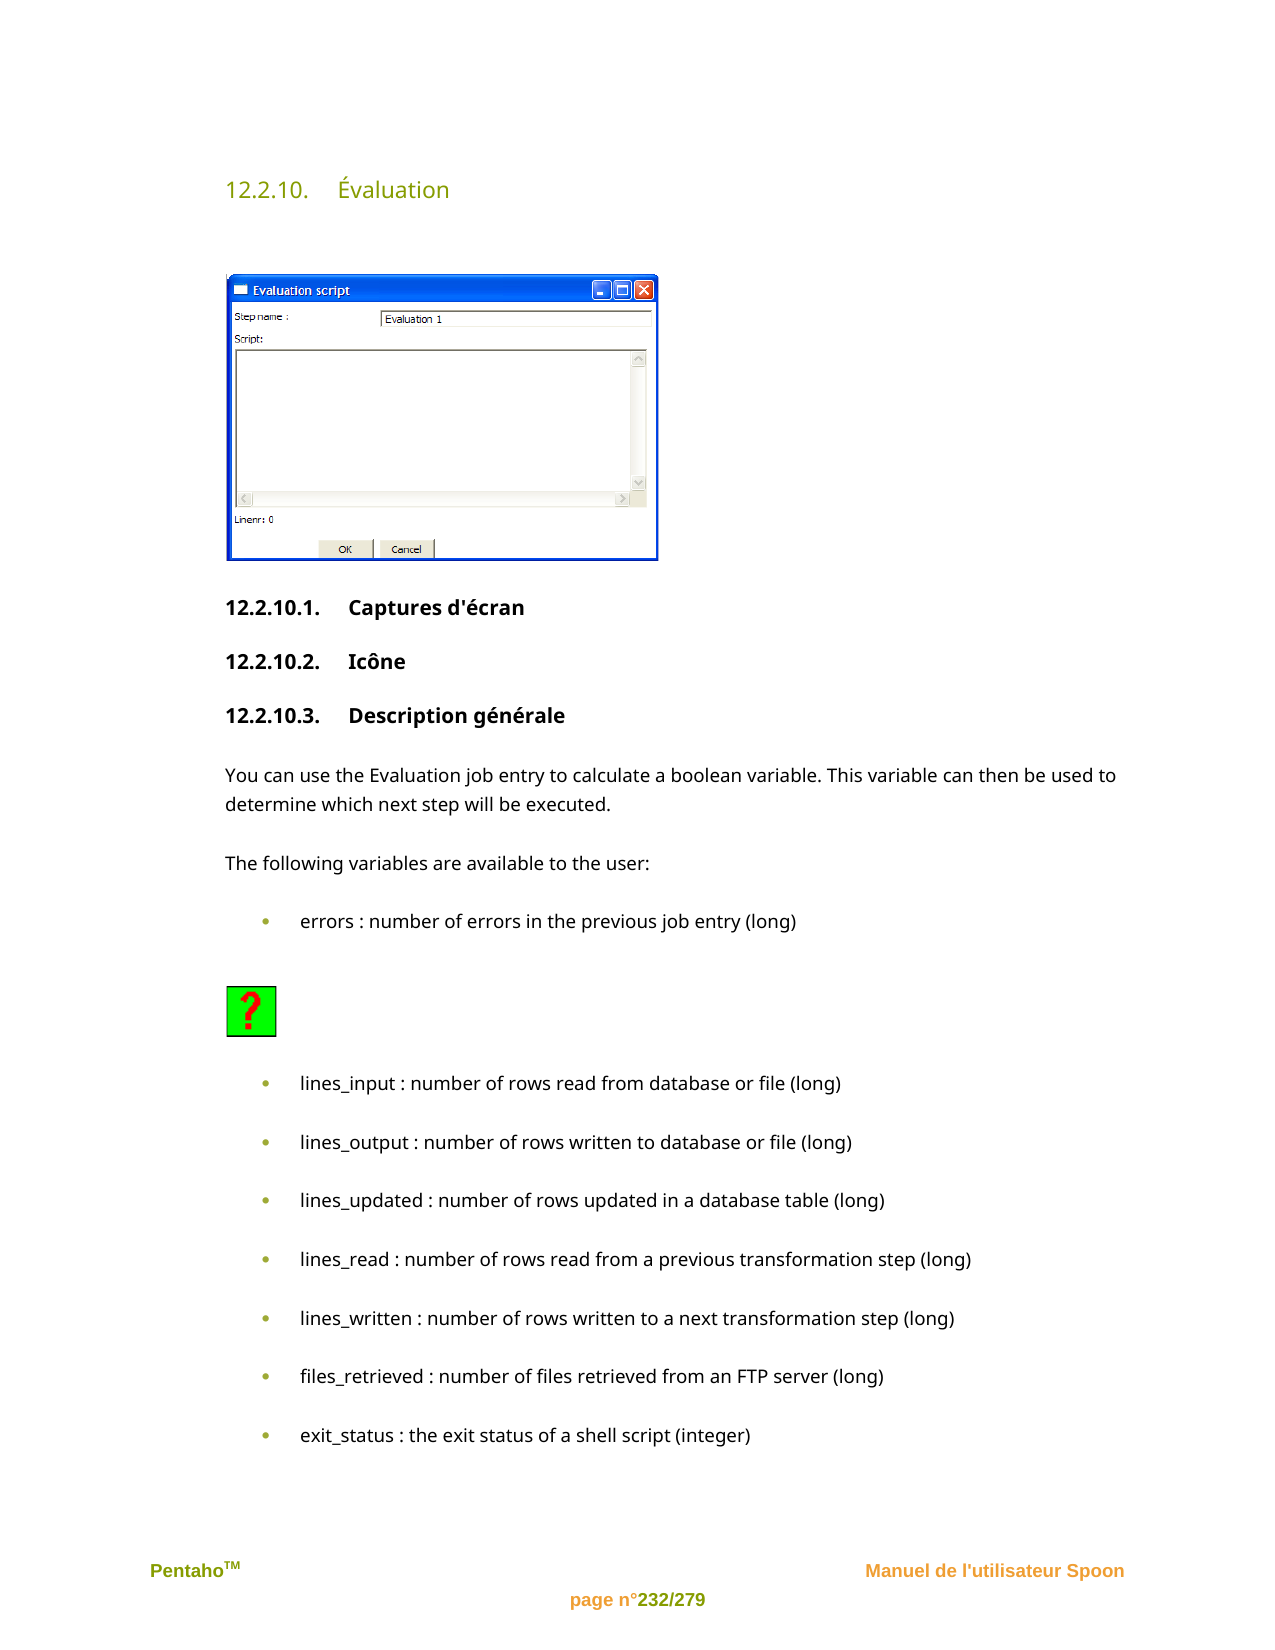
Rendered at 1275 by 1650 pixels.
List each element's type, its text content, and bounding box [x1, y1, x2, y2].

list lines_read : number of rows read from a previous transformation step (long) [262, 1243, 1125, 1272]
text The following variables are available to the user: [225, 847, 1125, 876]
list exit_status : the exit status of a shell script (integer) [262, 1419, 1125, 1448]
list lines_written : number of rows written to a next transformation step (long) [262, 1302, 1125, 1331]
list files_retrieved : number of files retrieved from an FTP server (long) [262, 1361, 1125, 1390]
subtitle Évaluation [225, 175, 1125, 204]
subtitle Captures d'écran [225, 229, 1125, 621]
list lines_input : number of rows read from database or file (long) [262, 964, 1125, 1096]
picture [226, 986, 277, 1037]
text You can use the Evaluation job entry to calculate a boolean variable. This variable can then be used to determine which next step will be executed. [225, 759, 1125, 817]
list errors : number of errors in the previous job entry (long) [262, 905, 1125, 934]
subtitle Icône [225, 646, 1125, 675]
list lines_updated : number of rows updated in a database table (long) [262, 1184, 1125, 1214]
subtitle Description générale [225, 700, 1125, 729]
list lines_output : number of rows written to database or file (long) [262, 1126, 1125, 1155]
